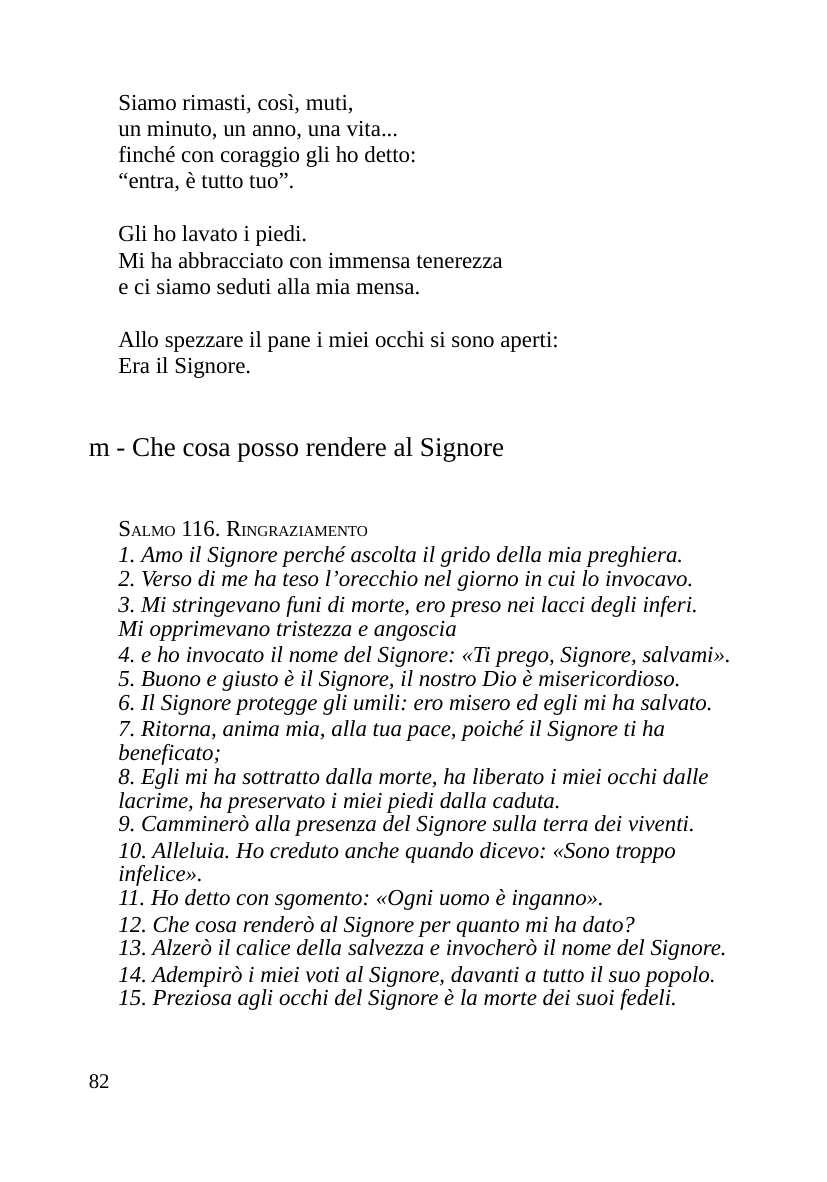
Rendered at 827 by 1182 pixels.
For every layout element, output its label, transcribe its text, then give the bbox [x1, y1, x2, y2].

text e ci siamo seduti alla mia mensa. [88, 273, 738, 299]
text 12. Che cosa renderò al Signore per quanto mi ha dato? 13. Alzerò il calice della salvezza e invocherò il nome del Signore. [118, 911, 738, 961]
text Siamo rimasti, così, muti, [88, 88, 738, 115]
text finché con coraggio gli ho detto: [88, 141, 738, 168]
subtitle m - Che cosa posso rendere al Signore [88, 431, 738, 462]
text Era il Signore. [88, 352, 738, 378]
text “entra, è tutto tuo”. [88, 168, 738, 194]
text 10. Alleluia. Ho creduto anche quando dicevo: «Sono troppo infelice». 11. Ho detto con sgomento: «Ogni uomo è inganno». [118, 837, 738, 911]
text 4. e ho invocato il nome del Signore: «Ti prego, Signore, salvami». 5. Buono e giusto è il Signore, il nostro Dio è misericordioso. 6. Il Signore protegge gli umili: ero misero ed egli mi ha salvato. [118, 642, 738, 715]
text 3. Mi stringevano funi di morte, ero preso nei lacci degli inferi. Mi opprimevano tristezza e angoscia [118, 591, 738, 642]
text Allo spezzare il pane i miei occhi si sono aperti: [88, 326, 738, 352]
text un minuto, un anno, una vita... [88, 115, 738, 141]
text 14. Adempirò i miei voti al Signore, davanti a tutto il suo popolo. 15. Preziosa agli occhi del Signore è la morte dei suoi fedeli. [118, 961, 738, 1011]
text Mi ha abbracciato con immensa tenerezza [88, 247, 738, 273]
text Gli ho lavato i piedi. [88, 220, 738, 247]
text 7. Ritorna, anima mia, alla tua pace, poiché il Signore ti ha beneficato; 8. Egli mi ha sottratto dalla morte, ha liberato i miei occhi dalle lacrime, ha preservato i miei piedi dalla caduta. 9. Camminerò alla presenza del Signore sulla terra dei viventi. [118, 715, 738, 837]
text Salmo 116. Ringraziamento [88, 515, 738, 541]
text 1. Amo il Signore perché ascolta il grido della mia preghiera. 2. Verso di me ha teso l’orecchio nel giorno in cui lo invocavo. [118, 541, 738, 591]
